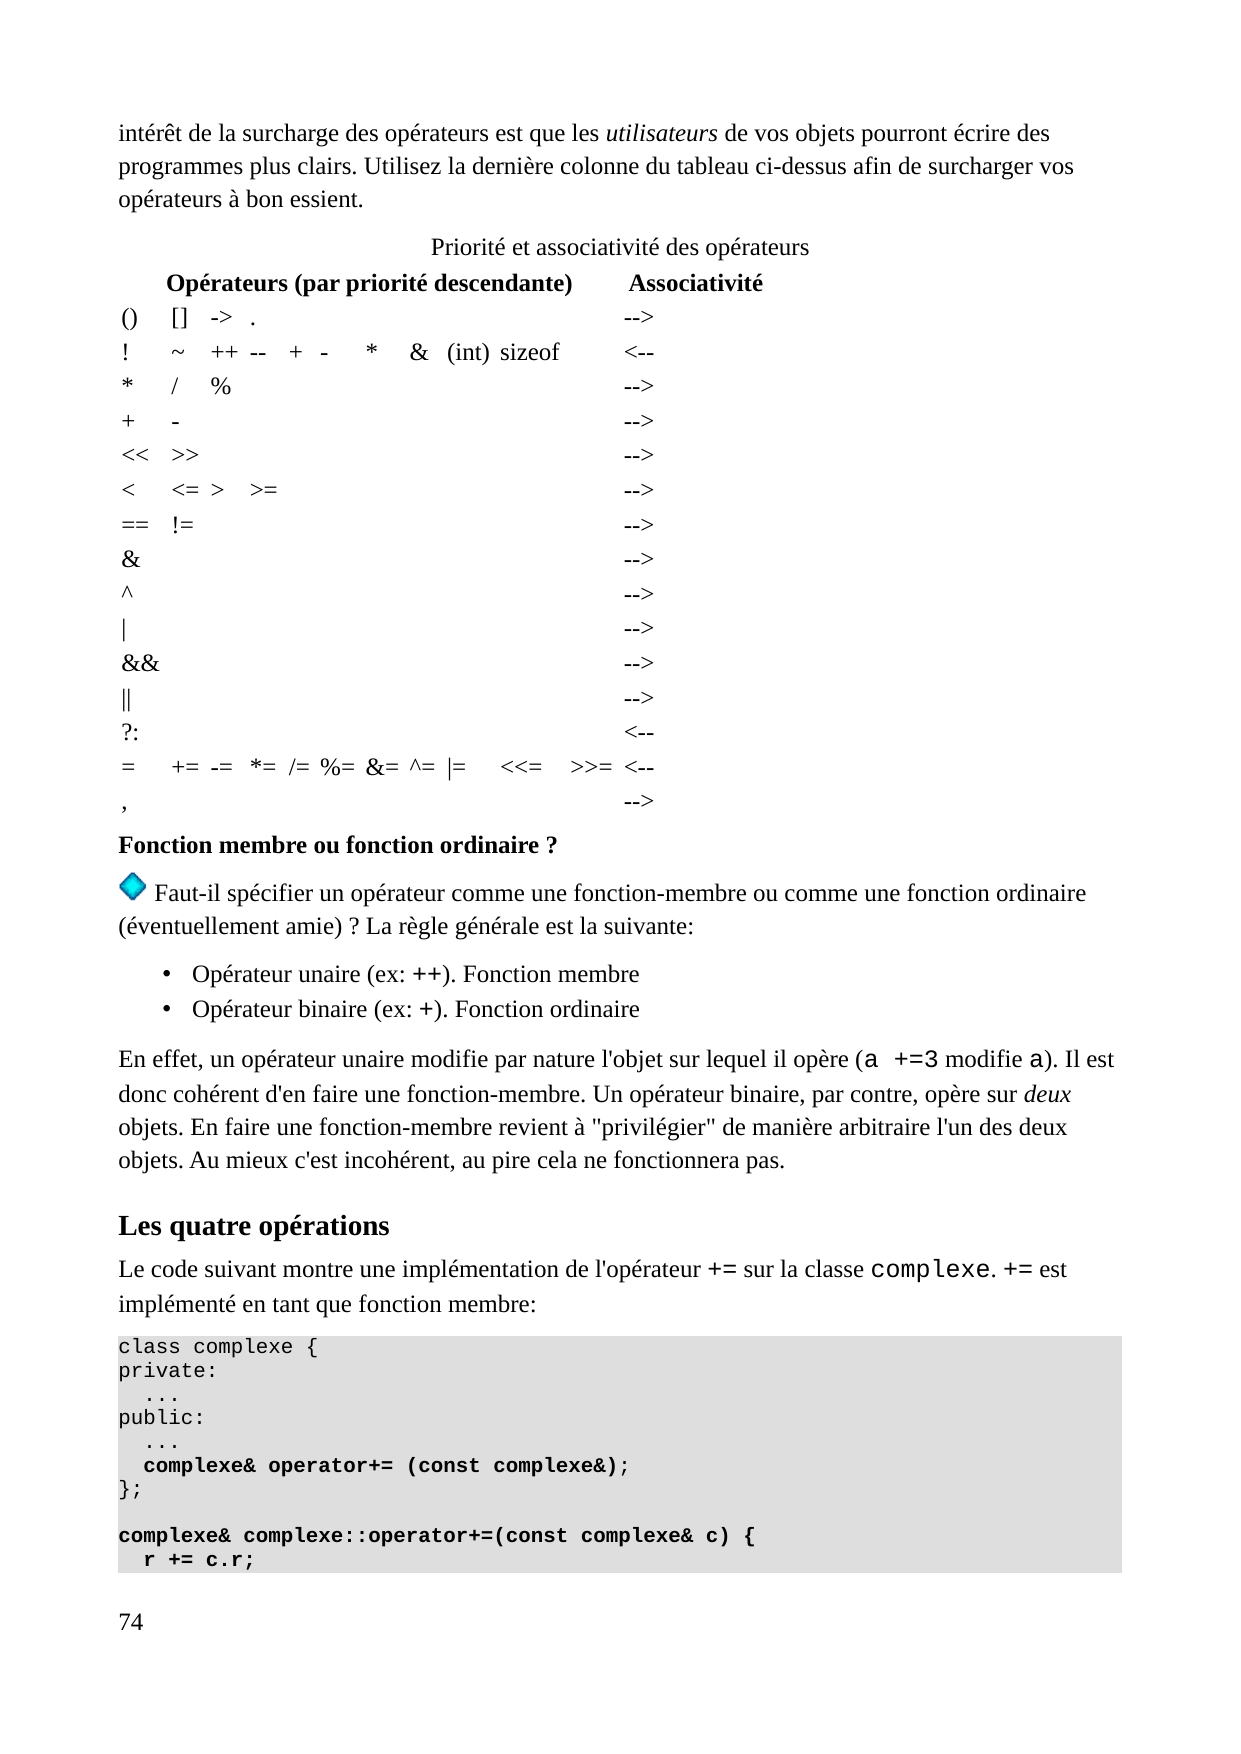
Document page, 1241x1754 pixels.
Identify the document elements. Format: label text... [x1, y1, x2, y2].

text }; [118, 1478, 1122, 1502]
table_cell != [168, 507, 207, 541]
table_cell > [208, 472, 247, 507]
text private: [118, 1360, 1122, 1384]
text complexe& operator+= (const complexe&); [118, 1454, 1122, 1478]
table_cell [208, 403, 621, 438]
text Faut-il spécifier un opérateur comme une fonction-membre ou comme une fonction ordinaire (éventuellement amie) ? La règle générale est la suivante: [118, 872, 1122, 940]
table_cell [168, 611, 621, 645]
text complexe& complexe::operator+=(const complexe& c) { [118, 1526, 1122, 1549]
table_cell | [118, 611, 168, 645]
table_cell ! [118, 334, 168, 368]
text ... [118, 1431, 1122, 1454]
table_cell % [208, 369, 247, 403]
table_cell + [118, 403, 168, 438]
table_cell < [118, 472, 168, 507]
table_cell + [286, 334, 317, 368]
text Priorité et associativité des opérateurs [118, 232, 1122, 261]
table_cell --> [621, 507, 771, 541]
text Le code suivant montre une implémentation de l'opérateur += sur la classe complexe. += est implémenté en tant que fonction membre: [118, 1254, 1122, 1317]
text class complexe { [118, 1336, 1122, 1360]
table_cell = [118, 749, 168, 783]
table_cell [286, 472, 621, 507]
table_cell . [247, 299, 286, 334]
table_cell += [168, 749, 207, 783]
table_cell / [168, 369, 207, 403]
table_cell --> [621, 299, 771, 334]
table_cell - [317, 334, 362, 368]
table_cell == [118, 507, 168, 541]
table_cell || [118, 680, 168, 714]
text En effet, un opérateur unaire modifie par nature l'objet sur lequel il opère (a +=3 modifie a). Il est donc cohérent d'en faire une fonction-membre. Un opérateur binaire, par contre, opère sur deux objets. En faire une fonction-membre revient à "privilégier" de manière arbitraire l'un des deux objets. Au mieux c'est incohérent, au pire cela ne fonctionnera pas. [118, 1044, 1122, 1174]
table_cell & [406, 334, 444, 368]
table_cell --> [621, 472, 771, 507]
table_cell * [118, 369, 168, 403]
table_cell [208, 438, 621, 472]
table_cell && [118, 645, 168, 680]
table_cell [168, 784, 621, 818]
table_cell <-- [621, 749, 771, 783]
table_cell --> [621, 369, 771, 403]
table_cell /= [286, 749, 317, 783]
list Opérateur unaire (ex: ++). Fonction membre [162, 959, 1122, 990]
table_cell %= [317, 749, 362, 783]
table_cell () [118, 299, 168, 334]
table_cell [168, 541, 621, 576]
subtitle Fonction membre ou fonction ordinaire ? [118, 831, 1122, 859]
table_cell ^ [118, 576, 168, 611]
table_cell [168, 680, 621, 714]
table_header Opérateurs (par priorité descendante) [118, 265, 621, 299]
table_cell , [118, 784, 168, 818]
table_cell --> [621, 680, 771, 714]
table_cell &= [363, 749, 406, 783]
table_cell [168, 576, 621, 611]
table_cell |= [444, 749, 497, 783]
table_cell --> [621, 645, 771, 680]
table_cell [208, 507, 621, 541]
table_header Associativité [621, 265, 771, 299]
table_cell ?: [118, 714, 168, 749]
table_cell - [168, 403, 207, 438]
table_cell --> [621, 784, 771, 818]
table_cell --> [621, 611, 771, 645]
table_cell --> [621, 403, 771, 438]
text ... [118, 1384, 1122, 1407]
table_cell ~ [168, 334, 207, 368]
table_cell [] [168, 299, 207, 334]
table_cell [567, 334, 621, 368]
table_cell <= [168, 472, 207, 507]
table_cell >>= [567, 749, 621, 783]
table_cell [168, 714, 621, 749]
table_cell -- [247, 334, 286, 368]
table_cell *= [247, 749, 286, 783]
table_cell -> [208, 299, 247, 334]
table_cell <<= [497, 749, 567, 783]
subtitle Les quatre opérations [118, 1208, 1122, 1241]
text intérêt de la surcharge des opérateurs est que les utilisateurs de vos objets pourront écrire des programmes plus clairs. Utilisez la dernière colonne du tableau ci-dessus afin de surcharger vos opérateurs à bon essient. [118, 118, 1122, 213]
table_cell --> [621, 541, 771, 576]
table_cell --> [621, 576, 771, 611]
table_cell -= [208, 749, 247, 783]
table_cell <-- [621, 714, 771, 749]
picture [118, 871, 148, 902]
text r += c.r; [118, 1549, 1122, 1573]
table_cell & [118, 541, 168, 576]
table_cell <-- [621, 334, 771, 368]
table_cell ^= [406, 749, 444, 783]
table_cell >= [247, 472, 286, 507]
table_cell [247, 369, 621, 403]
table_cell << [118, 438, 168, 472]
table_cell * [363, 334, 406, 368]
list Opérateur binaire (ex: +). Fonction ordinaire [162, 994, 1122, 1025]
table_cell >> [168, 438, 207, 472]
text public: [118, 1407, 1122, 1431]
table_cell sizeof [497, 334, 567, 368]
table_cell [286, 299, 621, 334]
table_cell --> [621, 438, 771, 472]
table_cell ++ [208, 334, 247, 368]
table_cell (int) [444, 334, 497, 368]
table_cell [168, 645, 621, 680]
